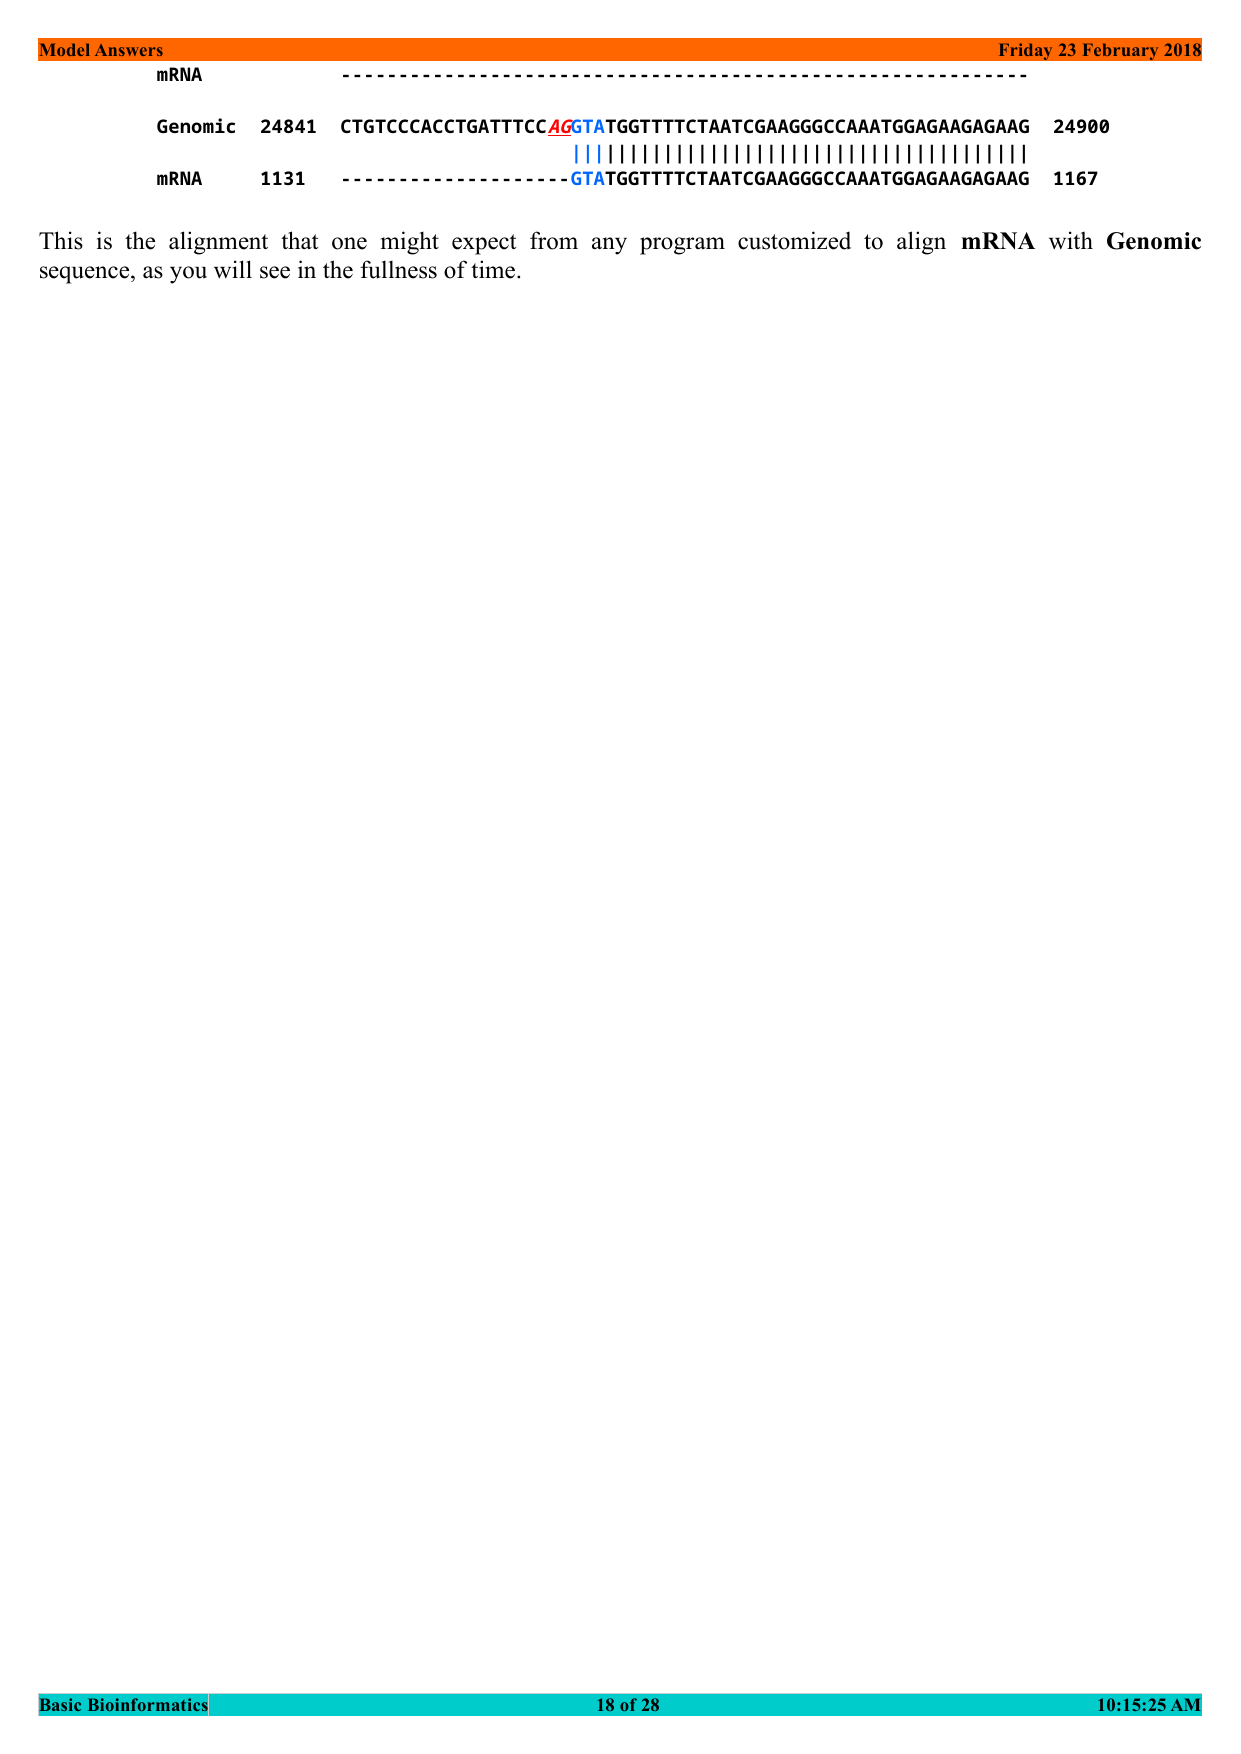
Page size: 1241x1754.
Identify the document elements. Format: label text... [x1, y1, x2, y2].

text Genomic 24841 CTGTCCCACCTGATTTCCAGGTATGGTTTTCTAATCGAAGGGCCAAATGGAGAAGAGAAG 24900 [157, 113, 1202, 139]
text mRNA ------------------------------------------------------------ [157, 61, 1202, 87]
text |||||||||||||||||||||||||||||||||||||||| [157, 139, 1202, 165]
text This is the alignment that one might expect from any program customized to align mRNA with Genomic sequence, as you will see in the fullness of time. [38, 226, 1202, 284]
text mRNA 1131 --------------------GTATGGTTTTCTAATCGAAGGGCCAAATGGAGAAGAGAAG 1167 [157, 165, 1202, 191]
